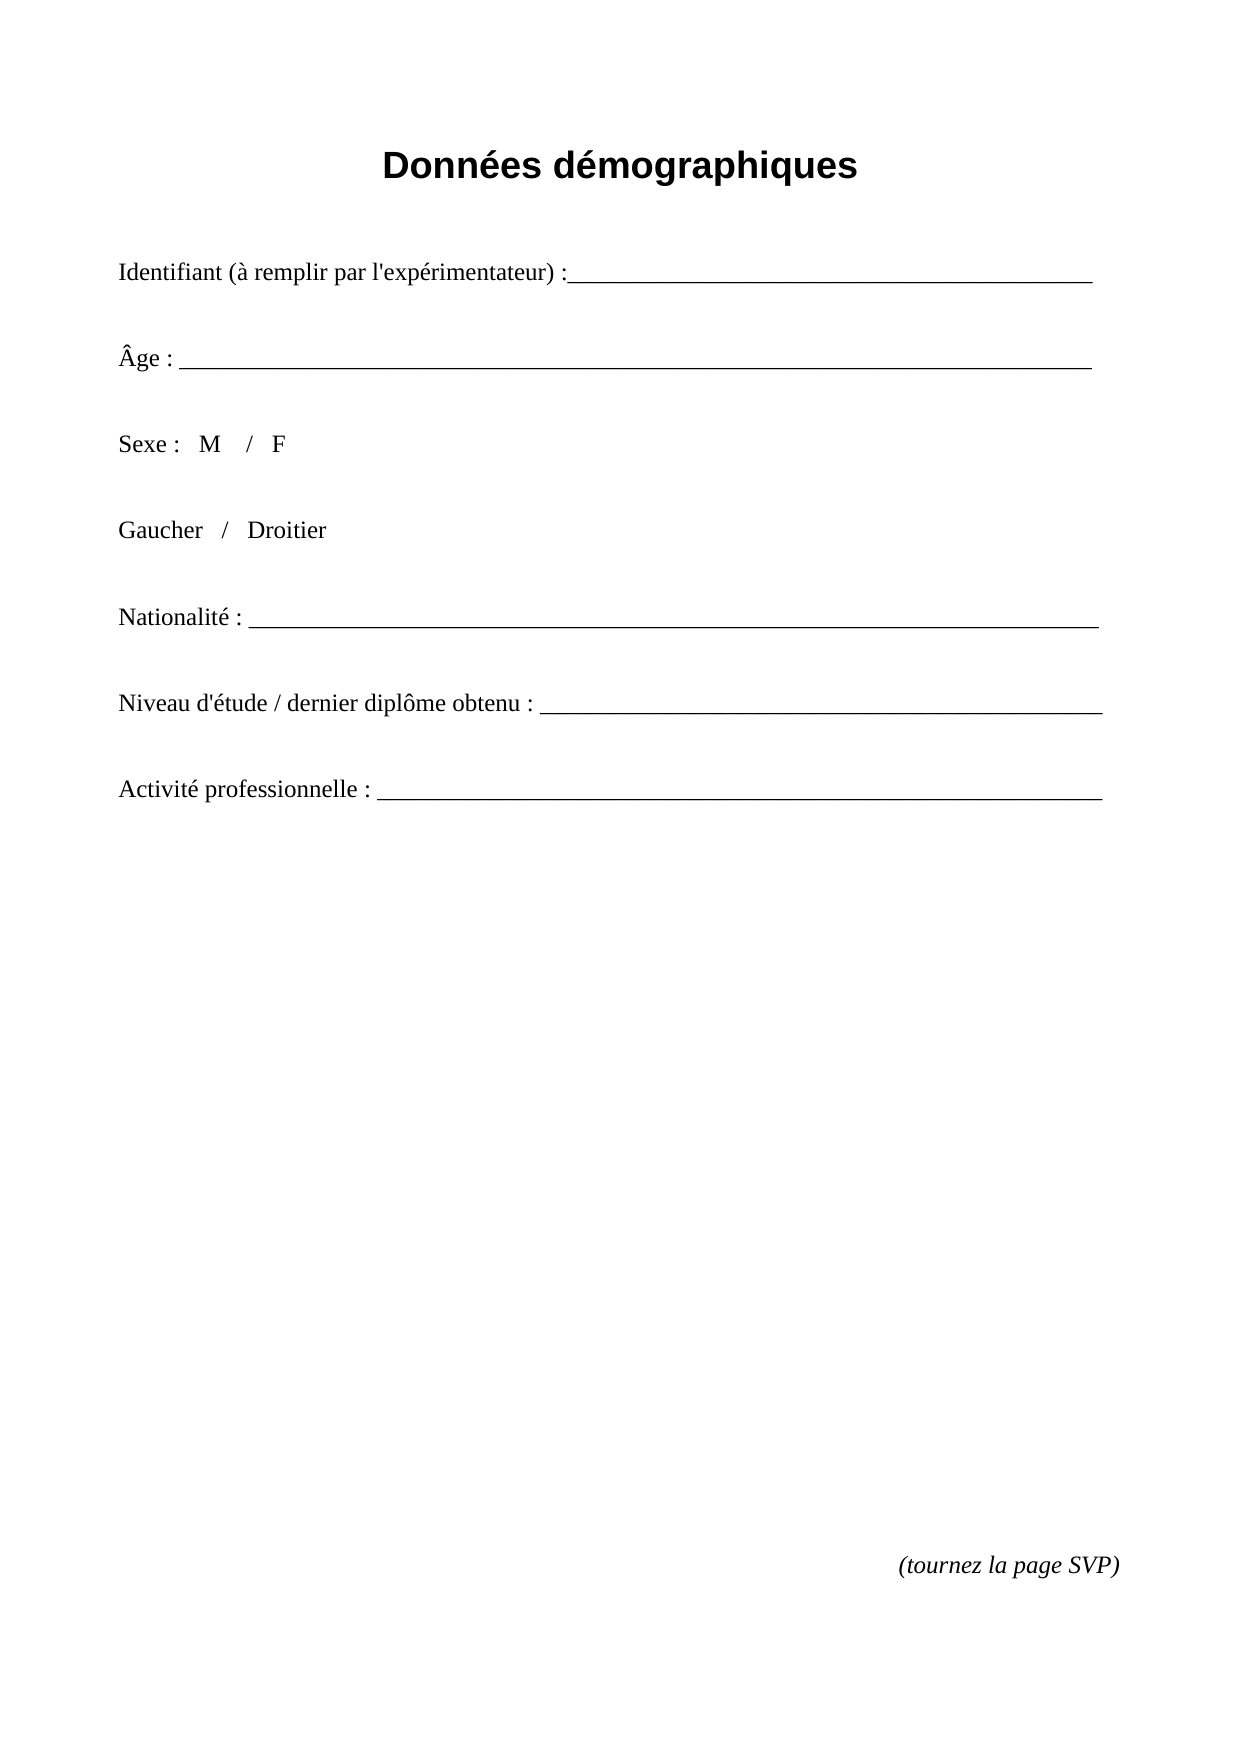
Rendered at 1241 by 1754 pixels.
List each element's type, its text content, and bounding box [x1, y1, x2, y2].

text Nationalité : ____________________________________________________________________ [118, 602, 1122, 631]
subtitle Données démographiques [118, 143, 1122, 187]
text Activité professionnelle : __________________________________________________________ [118, 774, 1122, 803]
text Gaucher / Droitier [118, 516, 1122, 544]
text Âge : _________________________________________________________________________ [118, 343, 1122, 372]
text Niveau d'étude / dernier diplôme obtenu : _____________________________________________ [118, 688, 1122, 717]
text (tournez la page SVP) [118, 1551, 1122, 1579]
text Sexe : M / F [118, 429, 1122, 458]
text Identifiant (à remplir par l'expérimentateur) :__________________________________________ [118, 257, 1122, 286]
